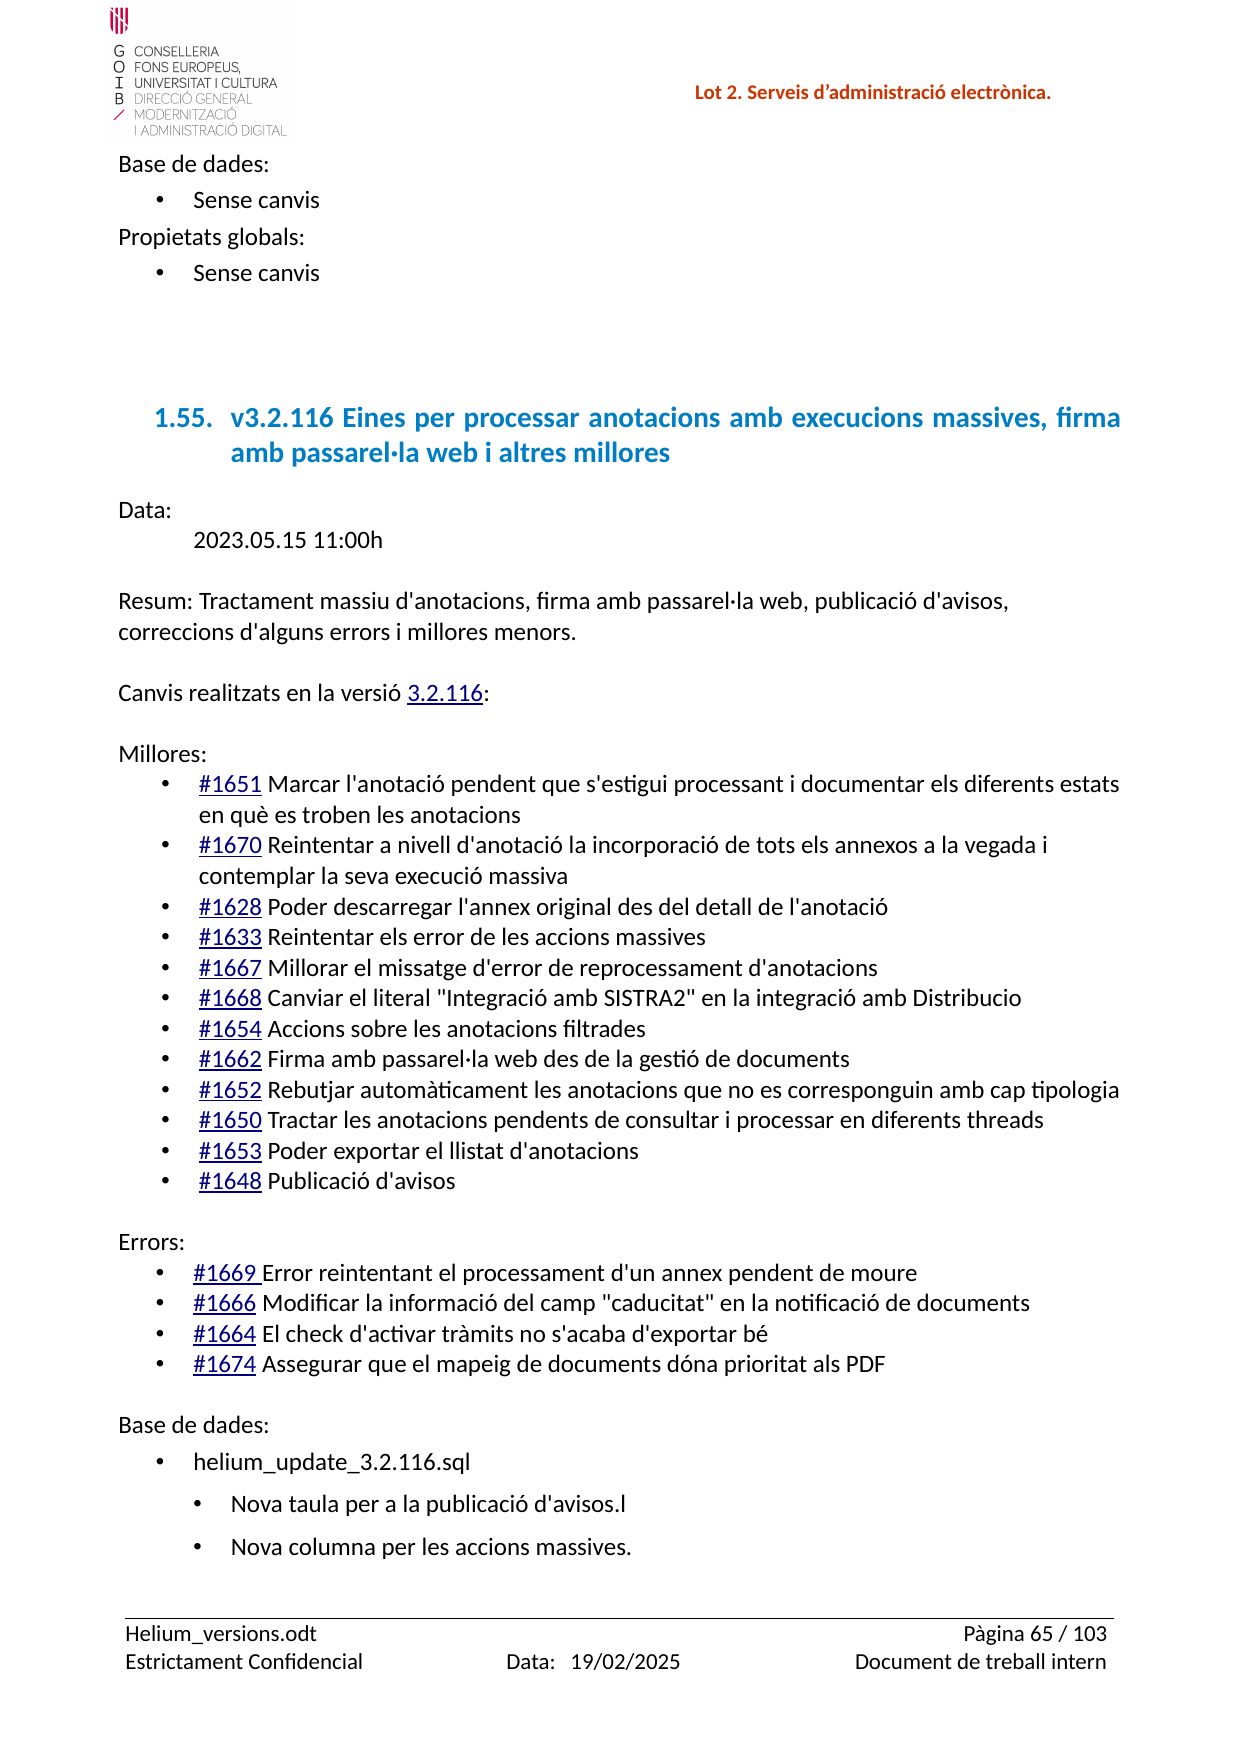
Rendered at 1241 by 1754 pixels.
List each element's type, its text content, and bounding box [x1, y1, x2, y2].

text Propietats globals: [118, 221, 1122, 251]
text Data: [118, 494, 1122, 524]
list #1653 Poder exportar el llistat d'anotacions [161, 1135, 1122, 1165]
picture [100, 0, 297, 144]
list #1651 Marcar l'anotació pendent que s'estigui processant i documentar els diferents estats en què es troben les anotacions [161, 768, 1122, 829]
subtitle v3.2.116 Eines per processar anotacions amb execucions massives, firma amb passarel·la web i altres millores [153, 399, 1122, 470]
list #1633 Reintentar els error de les accions massives [161, 921, 1122, 952]
list #1628 Poder descarregar l'annex original des del detall de l'anotació [161, 891, 1122, 921]
list #1669 Error reintentant el processament d'un annex pendent de moure [156, 1257, 1122, 1287]
list Sense canvis [156, 184, 1122, 215]
list helium_update_3.2.116.sql [156, 1446, 1122, 1476]
list #1654 Accions sobre les anotacions filtrades [161, 1013, 1122, 1043]
list #1667 Millorar el missatge d'error de reprocessament d'anotacions [161, 952, 1122, 982]
text Base de dades: [118, 1409, 1122, 1440]
text Errors: [118, 1226, 1122, 1257]
list #1664 El check d'activar tràmits no s'acaba d'exportar bé [156, 1318, 1122, 1348]
list #1670 Reintentar a nivell d'anotació la incorporació de tots els annexos a la vegada i contemplar la seva execució massiva [161, 829, 1122, 891]
text Resum: Tractament massiu d'anotacions, firma amb passarel·la web, publicació d'avisos, correccions d'alguns errors i millores menors. [118, 585, 1122, 646]
list #1666 Modificar la informació del camp "caducitat" en la notificació de documents [156, 1287, 1122, 1318]
list Sense canvis [156, 257, 1122, 288]
text Canvis realitzats en la versió 3.2.116: [118, 677, 1122, 707]
list #1674 Assegurar que el mapeig de documents dóna prioritat als PDF [156, 1348, 1122, 1379]
list #1650 Tractar les anotacions pendents de consultar i processar en diferents threads [161, 1104, 1122, 1135]
text Millores: [118, 738, 1122, 768]
list #1648 Publicació d'avisos [161, 1165, 1122, 1196]
text Base de dades: [118, 148, 1122, 178]
list Nova taula per a la publicació d'avisos.l [193, 1488, 1122, 1519]
list Nova columna per les accions massives. [193, 1531, 1122, 1561]
text 2023.05.15 11:00h [118, 524, 1122, 555]
list #1662 Firma amb passarel·la web des de la gestió de documents [161, 1043, 1122, 1074]
list #1668 Canviar el literal "Integració amb SISTRA2" en la integració amb Distribucio [161, 982, 1122, 1013]
list #1652 Rebutjar automàticament les anotacions que no es corresponguin amb cap tipologia [161, 1074, 1122, 1104]
